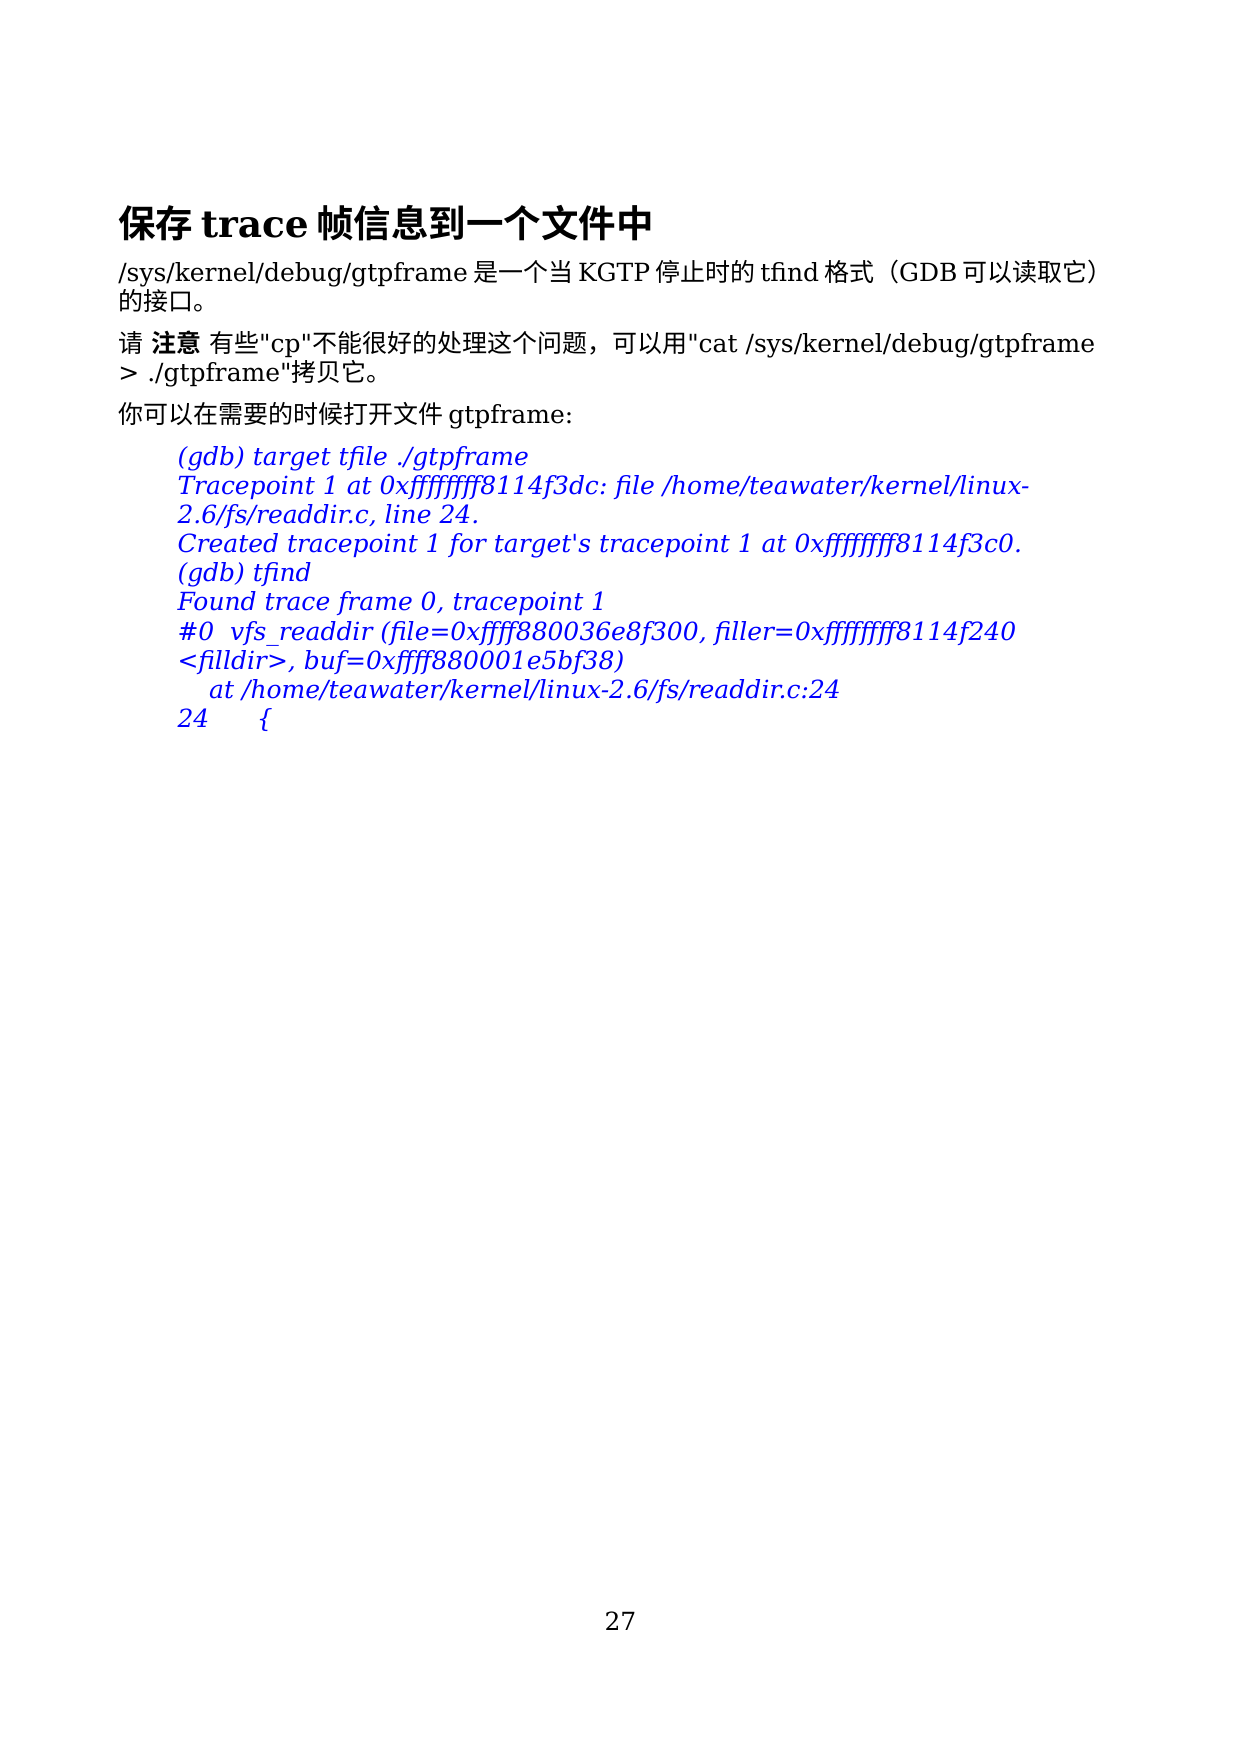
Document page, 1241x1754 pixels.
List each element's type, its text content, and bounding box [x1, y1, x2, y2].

text (gdb) target tfile ./gtpframe [177, 442, 1063, 471]
text Found trace frame 0, tracepoint 1 [177, 587, 1063, 617]
text Created tracepoint 1 for target's tracepoint 1 at 0xffffffff8114f3c0. [177, 529, 1063, 558]
subtitle 保存trace帧信息到一个文件中 [118, 202, 1122, 246]
text 24 { [177, 704, 1063, 733]
text Tracepoint 1 at 0xffffffff8114f3dc: file /home/teawater/kernel/linux-2.6/fs/readdir.c, line 24. [177, 471, 1063, 529]
text 请 注意 有些"cp"不能很好的处理这个问题，可以用"cat /sys/kernel/debug/gtpframe > ./gtpframe"拷贝它。 [118, 329, 1122, 387]
text #0 vfs_readdir (file=0xffff880036e8f300, filler=0xffffffff8114f240 <filldir>, buf=0xffff880001e5bf38) [177, 617, 1063, 675]
text /sys/kernel/debug/gtpframe是一个当KGTP停止时的tfind格式（GDB可以读取它）的接口。 [118, 258, 1122, 317]
text at /home/teawater/kernel/linux-2.6/fs/readdir.c:24 [177, 675, 1063, 704]
text (gdb) tfind [177, 558, 1063, 587]
text 你可以在需要的时候打开文件gtpframe: [118, 400, 1122, 429]
